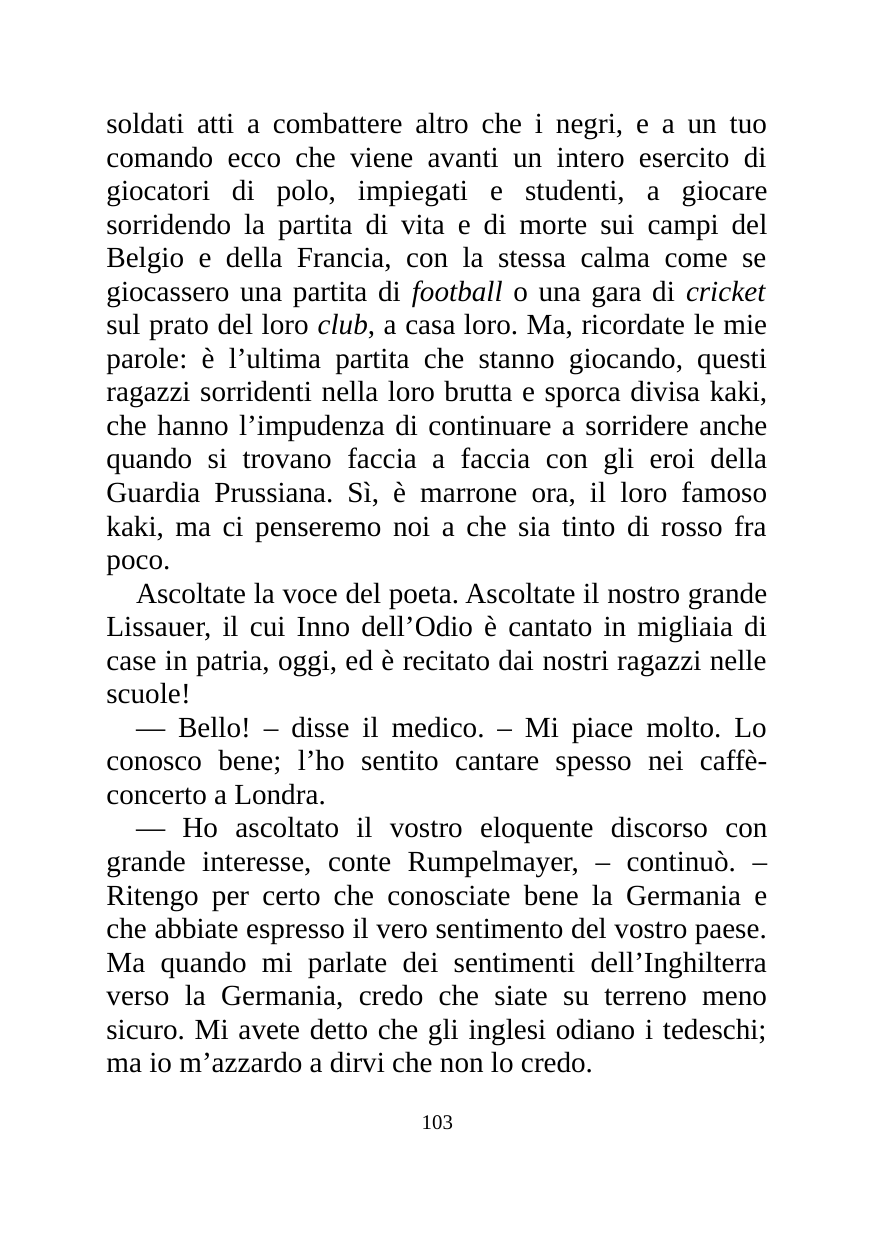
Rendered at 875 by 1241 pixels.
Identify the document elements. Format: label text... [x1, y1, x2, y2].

text Ascoltate la voce del poeta. Ascoltate il nostro grande Lissauer, il cui Inno dell’Odio è cantato in migliaia di case in patria, oggi, ed è recitato dai nostri ragazzi nelle scuole! [106, 576, 768, 710]
text — Bello! – disse il medico. – Mi piace molto. Lo conosco bene; l’ho sentito cantare spesso nei caffè-concerto a Londra. [106, 710, 768, 811]
text soldati atti a combattere altro che i negri, e a un tuo comando ecco che viene avanti un intero esercito di giocatori di polo, impiegati e studenti, a giocare sorridendo la partita di vita e di morte sui campi del Belgio e della Francia, con la stessa calma come se giocassero una partita di football o una gara di cricket sul prato del loro club, a casa loro. Ma, ricordate le mie parole: è l’ultima partita che stanno giocando, questi ragazzi sorridenti nella loro brutta e sporca divisa kaki, che hanno l’impudenza di continuare a sorridere anche quando si trovano faccia a faccia con gli eroi della Guardia Prussiana. Sì, è marrone ora, il loro famoso kaki, ma ci penseremo noi a che sia tinto di rosso fra poco. [106, 106, 768, 576]
text — Ho ascoltato il vostro eloquente discorso con grande interesse, conte Rumpelmayer, – continuò. – Ritengo per certo che conosciate bene la Germania e che abbiate espresso il vero sentimento del vostro paese. Ma quando mi parlate dei sentimenti dell’Inghilterra verso la Germania, credo che siate su terreno meno sicuro. Mi avete detto che gli inglesi odiano i tedeschi; ma io m’azzardo a dirvi che non lo credo. [106, 811, 768, 1079]
